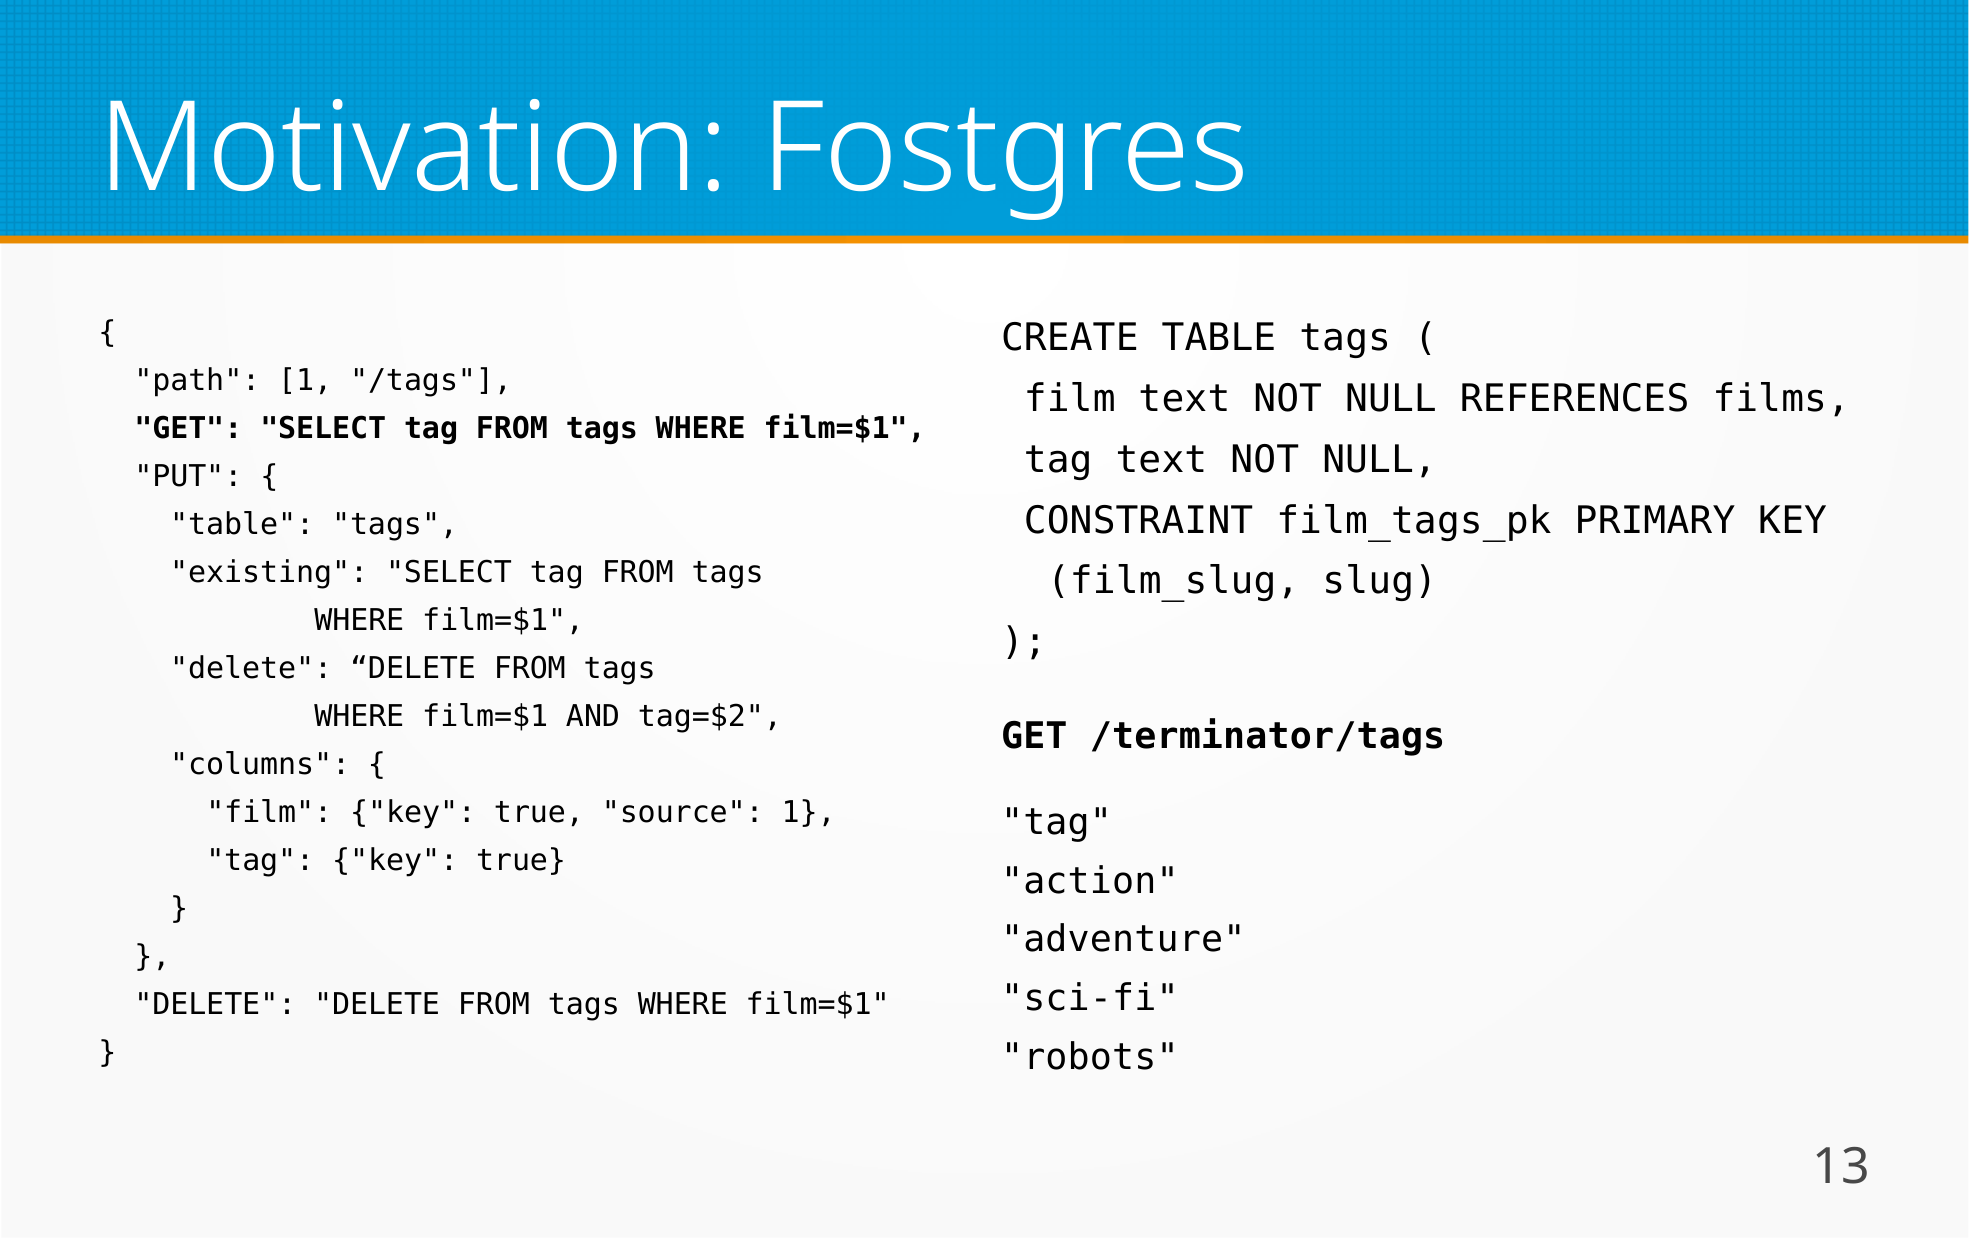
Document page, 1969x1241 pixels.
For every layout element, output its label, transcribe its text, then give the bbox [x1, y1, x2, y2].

title Motivation: Fostgres [98, 19, 1870, 227]
list GET /terminator/tags "tag" "action" "adventure" "sci-fi" "robots" [1001, 714, 1861, 1080]
picture [0, 236, 1969, 1241]
list CREATE TABLE tags ( film text NOT NULL REFERENCES films, tag text NOT NULL, CONSTRAINT film_tags_pk PRIMARY KEY (film_slug, slug) ); [1001, 315, 1861, 680]
list { "path": [1, "/tags"], "GET": "SELECT tag FROM tags WHERE film=$1", "PUT": { "table": "tags", "existing": "SELECT tag FROM tags WHERE film=$1", "delete": “DELETE FROM tags WHERE film=$1 AND tag=$2", "columns": { "film": {"key": true, "source": 1}, "tag": {"key": true} } }, "DELETE": "DELETE FROM tags WHERE film=$1" } [98, 315, 958, 1081]
